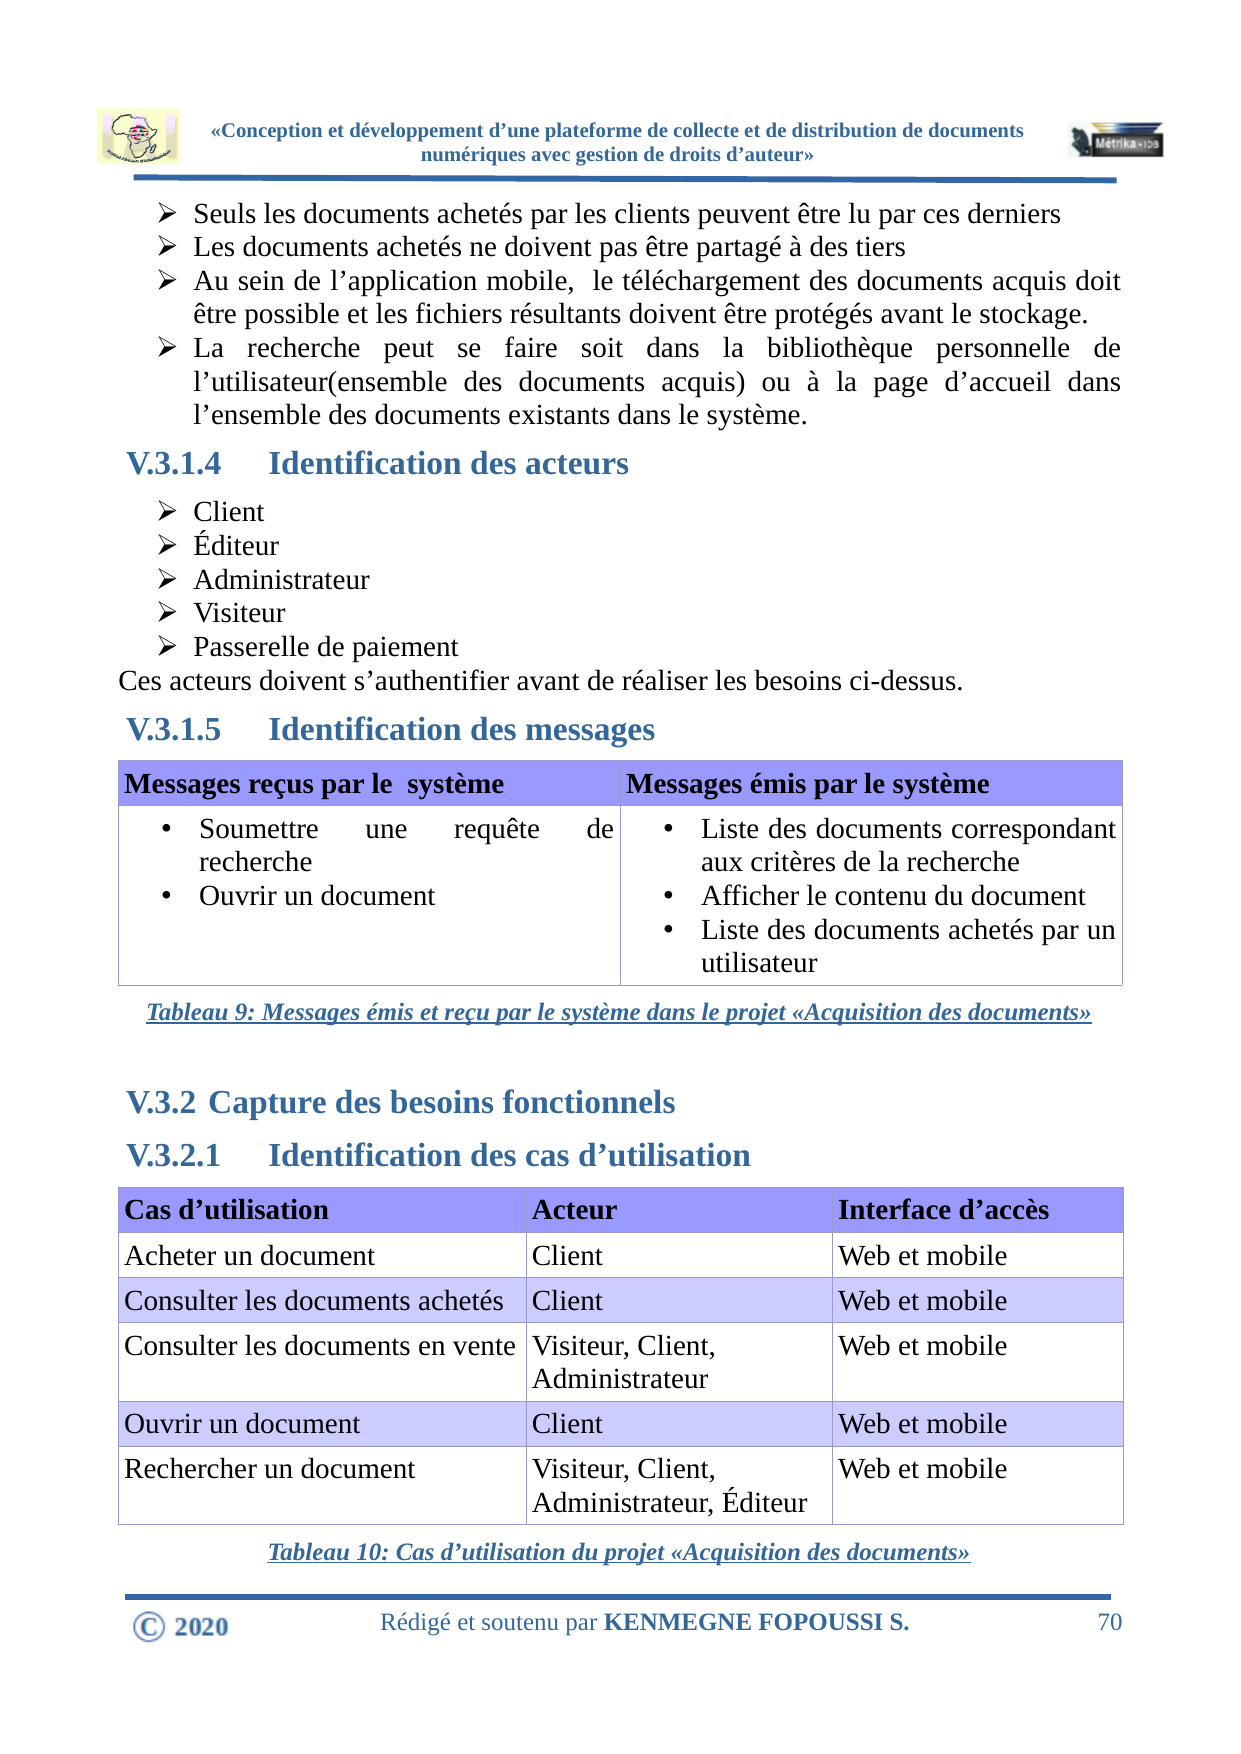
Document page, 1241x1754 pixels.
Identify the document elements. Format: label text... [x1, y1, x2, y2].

table_cell Visiteur, Client, Administrateur, Éditeur [527, 1447, 832, 1524]
text Ces acteurs doivent s’authentifier avant de réaliser les besoins ci-dessus. [118, 663, 1122, 696]
table_cell Web et mobile [833, 1323, 1123, 1401]
picture [95, 107, 182, 166]
list Les documents achetés ne doivent pas être partagé à des tiers [156, 229, 1122, 263]
subtitle Identification des cas d’utilisation [118, 1136, 1122, 1174]
table_header Messages reçus par le système [119, 761, 620, 805]
table_cell Web et mobile [833, 1447, 1123, 1524]
list Éditeur [156, 528, 1122, 562]
list Visiteur [156, 596, 1122, 629]
table_cell Client [527, 1233, 832, 1277]
picture [126, 1604, 231, 1647]
list Au sein de l’application mobile, le téléchargement des documents acquis doit être possible et les fichiers résultants doivent être protégés avant le stockage. [156, 263, 1122, 330]
table_cell Consulter les documents achetés [119, 1278, 526, 1322]
text Tableau 10: Cas d’utilisation du projet «Acquisition des documents» [118, 1537, 1122, 1566]
table_cell Client [527, 1402, 832, 1446]
table_header Interface d’accès [833, 1188, 1123, 1232]
table_cell Web et mobile [833, 1233, 1123, 1277]
table_header Acteur [527, 1188, 832, 1232]
table_cell Web et mobile [833, 1278, 1123, 1322]
table_cell Rechercher un document [119, 1447, 526, 1524]
subtitle Identification des messages [118, 709, 1122, 747]
text Tableau 9: Messages émis et reçu par le système dans le projet «Acquisition des documents» [118, 997, 1122, 1026]
table_cell Soumettre une requête de recherche Ouvrir un document [119, 806, 620, 985]
subtitle Identification des acteurs [118, 443, 1122, 482]
list Seuls les documents achetés par les clients peuvent être lu par ces derniers [156, 196, 1122, 229]
list La recherche peut se faire soit dans la bibliothèque personnelle de l’utilisateur(ensemble des documents acquis) ou à la page d’accueil dans l’ensemble des documents existants dans le système. [156, 330, 1122, 431]
table_cell Visiteur, Client, Administrateur [527, 1323, 832, 1401]
table_cell Ouvrir un document [119, 1402, 526, 1446]
subtitle Capture des besoins fonctionnels [118, 1082, 1122, 1121]
list Passerelle de paiement [156, 629, 1122, 663]
table_cell Acheter un document [119, 1233, 526, 1277]
picture [1063, 116, 1168, 160]
table_cell Consulter les documents en vente [119, 1323, 526, 1401]
table_header Messages émis par le système [621, 761, 1122, 805]
table_cell Web et mobile [833, 1402, 1123, 1446]
list Client [156, 494, 1122, 528]
table_cell Liste des documents correspondant aux critères de la recherche Afficher le contenu du document Liste des documents achetés par un utilisateur [621, 806, 1122, 985]
table_header Cas d’utilisation [119, 1188, 526, 1232]
table_cell Client [527, 1278, 832, 1322]
list Administrateur [156, 562, 1122, 596]
